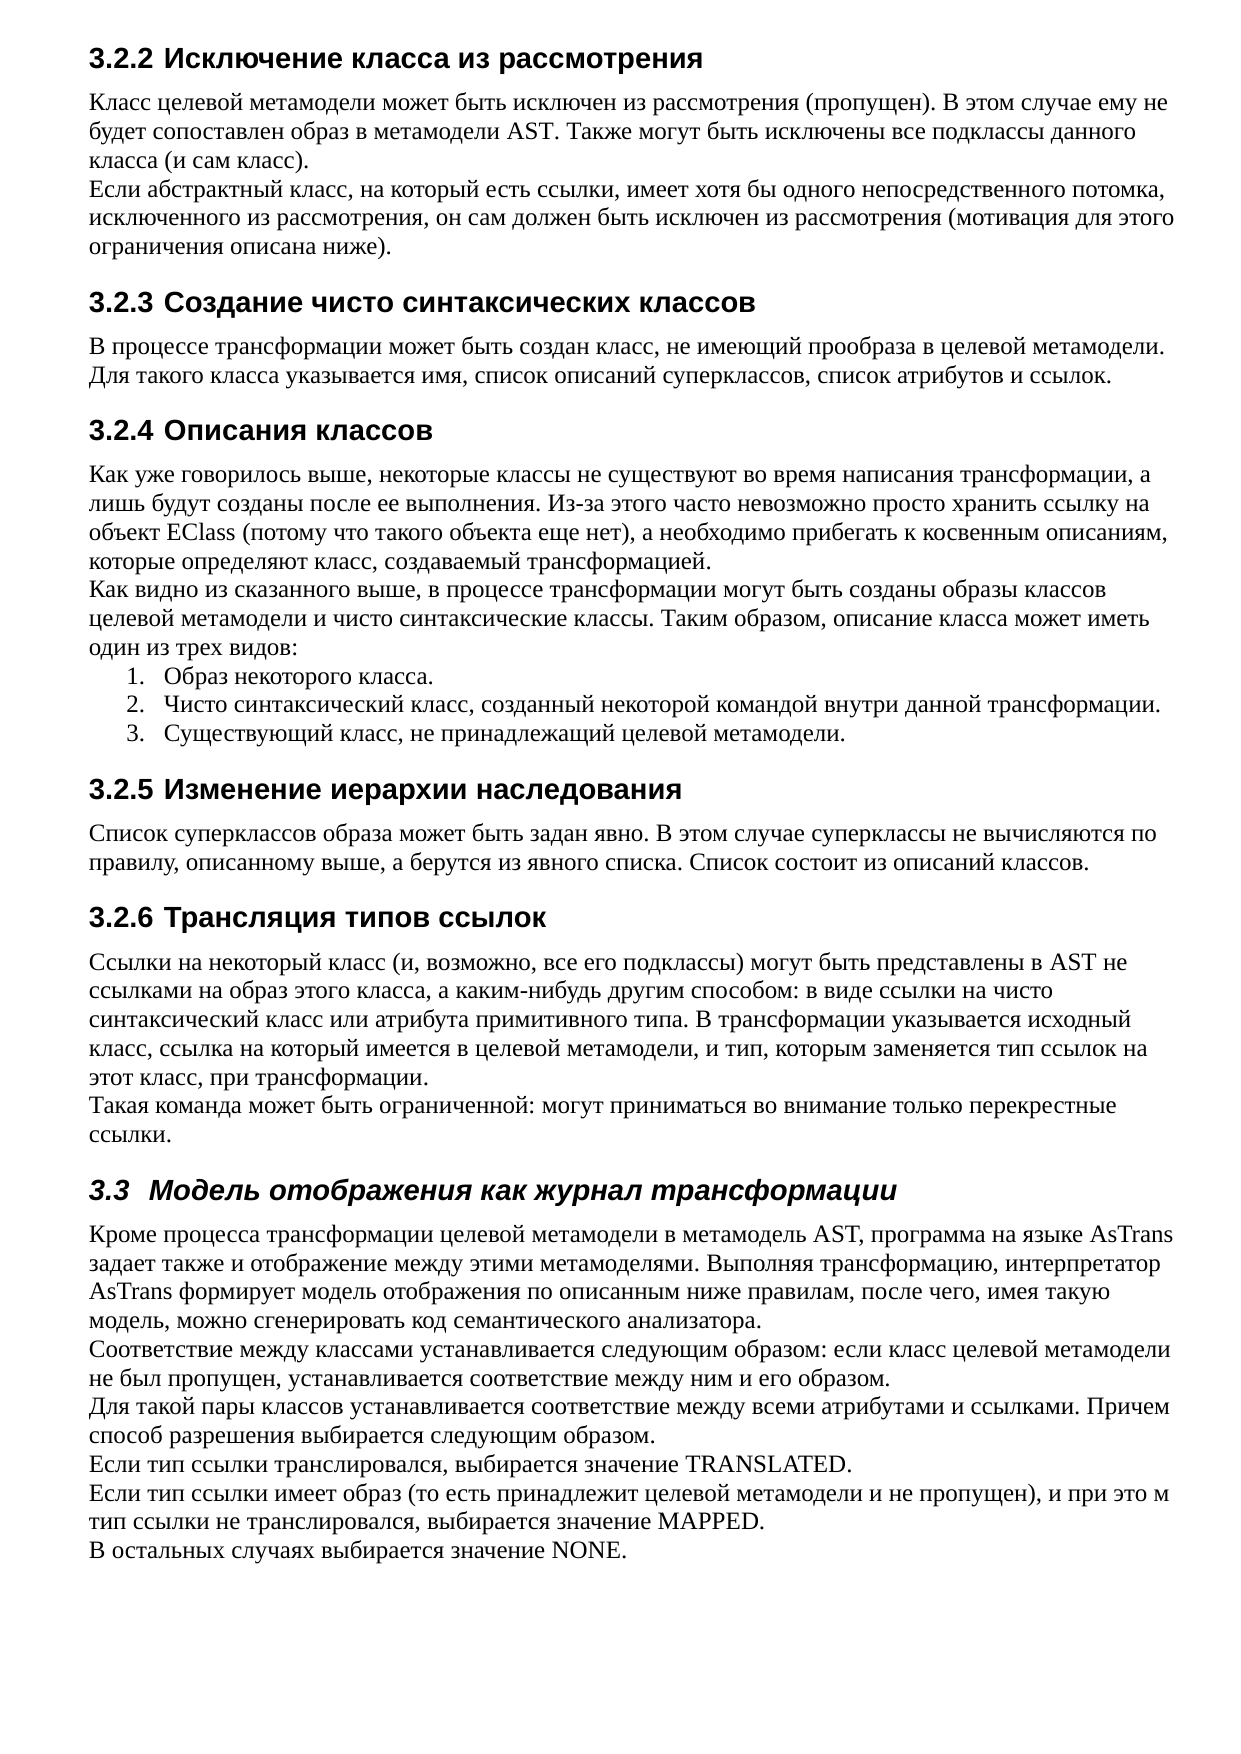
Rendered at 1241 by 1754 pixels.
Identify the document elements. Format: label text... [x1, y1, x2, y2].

text Если абстрактный класс, на который есть ссылки, имеет хотя бы одного непосредственного потомка, исключенного из рассмотрения, он сам должен быть исключен из рассмотрения (мотивация для этого ограничения описана ниже). [89, 174, 1181, 260]
text Как уже говорилось выше, некоторые классы не существуют во время написания трансформации, а лишь будут созданы после ее выполнения. Из-за этого часто невозможно просто хранить ссылку на объект EClass (потому что такого объекта еще нет), а необходимо прибегать к косвенным описаниям, которые определяют класс, создаваемый трансформацией. [89, 459, 1181, 574]
text В остальных случаях выбирается значение NONE. [89, 1535, 1181, 1564]
subtitle Модель отображения как журнал трансформации [89, 1173, 1181, 1206]
text Список суперклассов образа может быть задан явно. В этом случае суперклассы не вычисляются по правилу, описанному выше, а берутся из явного списка. Список состоит из описаний классов. [89, 818, 1181, 876]
text Соответствие между классами устанавливается следующим образом: если класс целевой метамодели не был пропущен, устанавливается соответствие между ним и его образом. [89, 1334, 1181, 1391]
text Если тип ссылки имеет образ (то есть принадлежит целевой метамодели и не пропущен), и при это м тип ссылки не транслировался, выбирается значение MAPPED. [89, 1478, 1181, 1535]
subtitle Трансляция типов ссылок [89, 901, 1181, 934]
text Если тип ссылки транслировался, выбирается значение TRANSLATED. [89, 1449, 1181, 1478]
list Чисто синтаксический класс, созданный некоторой командой внутри данной трансформации. [126, 689, 1181, 718]
subtitle Исключение класса из рассмотрения [89, 41, 1181, 75]
text Ссылки на некоторый класс (и, возможно, все его подклассы) могут быть представлены в AST не ссылками на образ этого класса, а каким-нибудь другим способом: в виде ссылки на чисто синтаксический класс или атрибута примитивного типа. В трансформации указывается исходный класс, ссылка на который имеется в целевой метамодели, и тип, которым заменяется тип ссылок на этот класс, при трансформации. [89, 947, 1181, 1090]
subtitle Изменение иерархии наследования [89, 772, 1181, 806]
text Такая команда может быть ограниченной: могут приниматься во внимание только перекрестные ссылки. [89, 1090, 1181, 1148]
subtitle Создание чисто синтаксических классов [89, 285, 1181, 318]
text Кроме процесса трансформации целевой метамодели в метамодель AST, программа на языке AsTrans задает также и отображение между этими метамоделями. Выполняя трансформацию, интерпретатор AsTrans формирует модель отображения по описанным ниже правилам, после чего, имея такую модель, можно сгенерировать код семантического анализатора. [89, 1219, 1181, 1334]
text Класс целевой метамодели может быть исключен из рассмотрения (пропущен). В этом случае ему не будет сопоставлен образ в метамодели AST. Также могут быть исключены все подклассы данного класса (и сам класс). [89, 87, 1181, 174]
text Как видно из сказанного выше, в процессе трансформации могут быть созданы образы классов целевой метамодели и чисто синтаксические классы. Таким образом, описание класса может иметь один из трех видов: [89, 574, 1181, 661]
text Для такой пары классов устанавливается соответствие между всеми атрибутами и ссылками. Причем способ разрешения выбирается следующим образом. [89, 1391, 1181, 1449]
subtitle Описания классов [89, 413, 1181, 447]
list Существующий класс, не принадлежащий целевой метамодели. [126, 718, 1181, 747]
list Образ некоторого класса. [126, 661, 1181, 689]
text В процессе трансформации может быть создан класс, не имеющий прообраза в целевой метамодели. Для такого класса указывается имя, список описаний суперклассов, список атрибутов и ссылок. [89, 331, 1181, 388]
